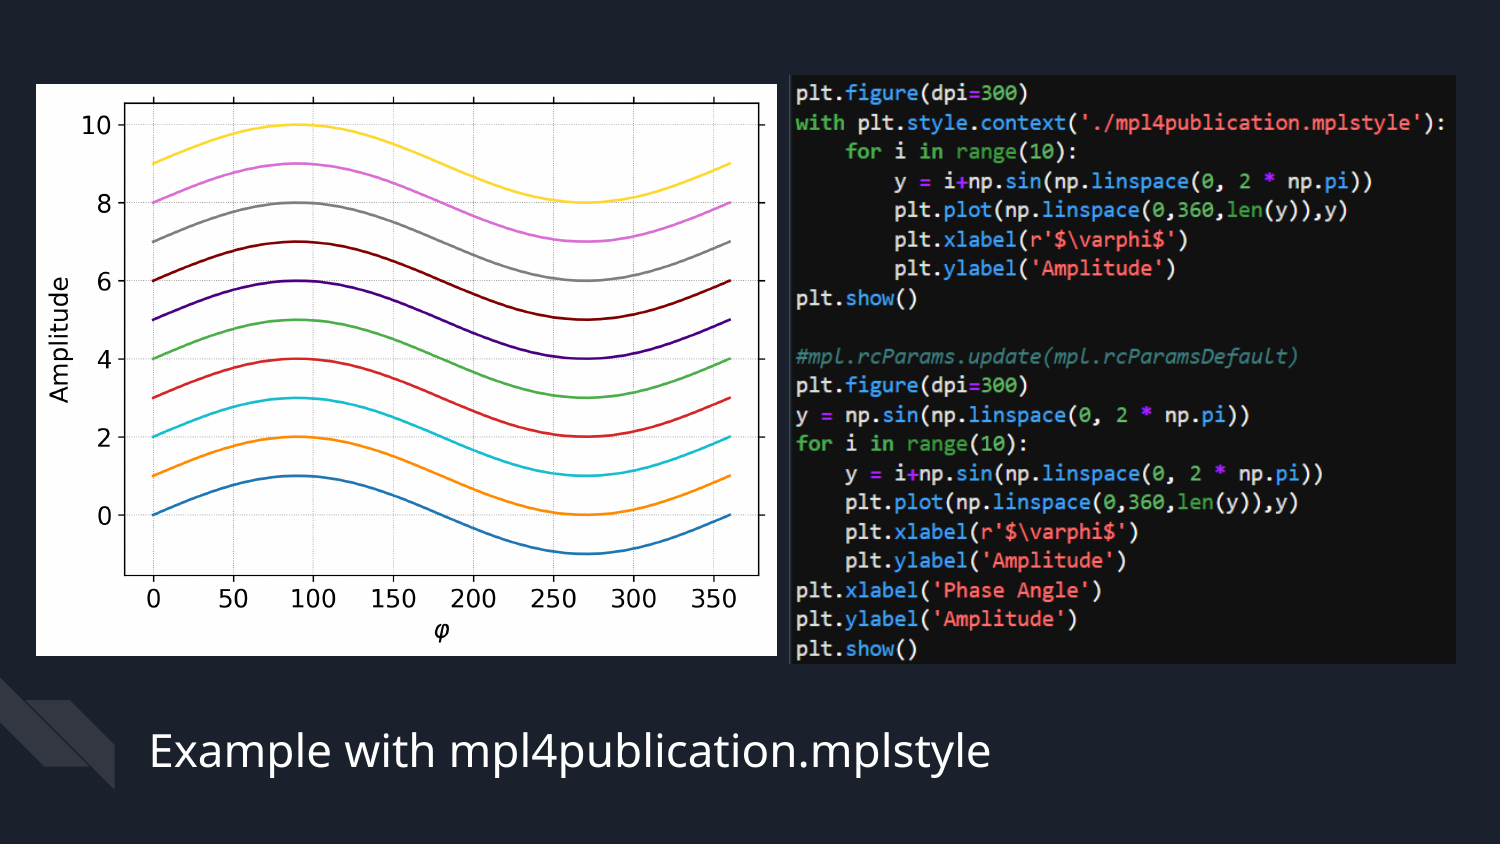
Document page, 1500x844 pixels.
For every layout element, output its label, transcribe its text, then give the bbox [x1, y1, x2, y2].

picture [36, 84, 777, 656]
picture [789, 75, 1456, 664]
list Example with mpl4publication.mplstyle [133, 706, 1272, 793]
